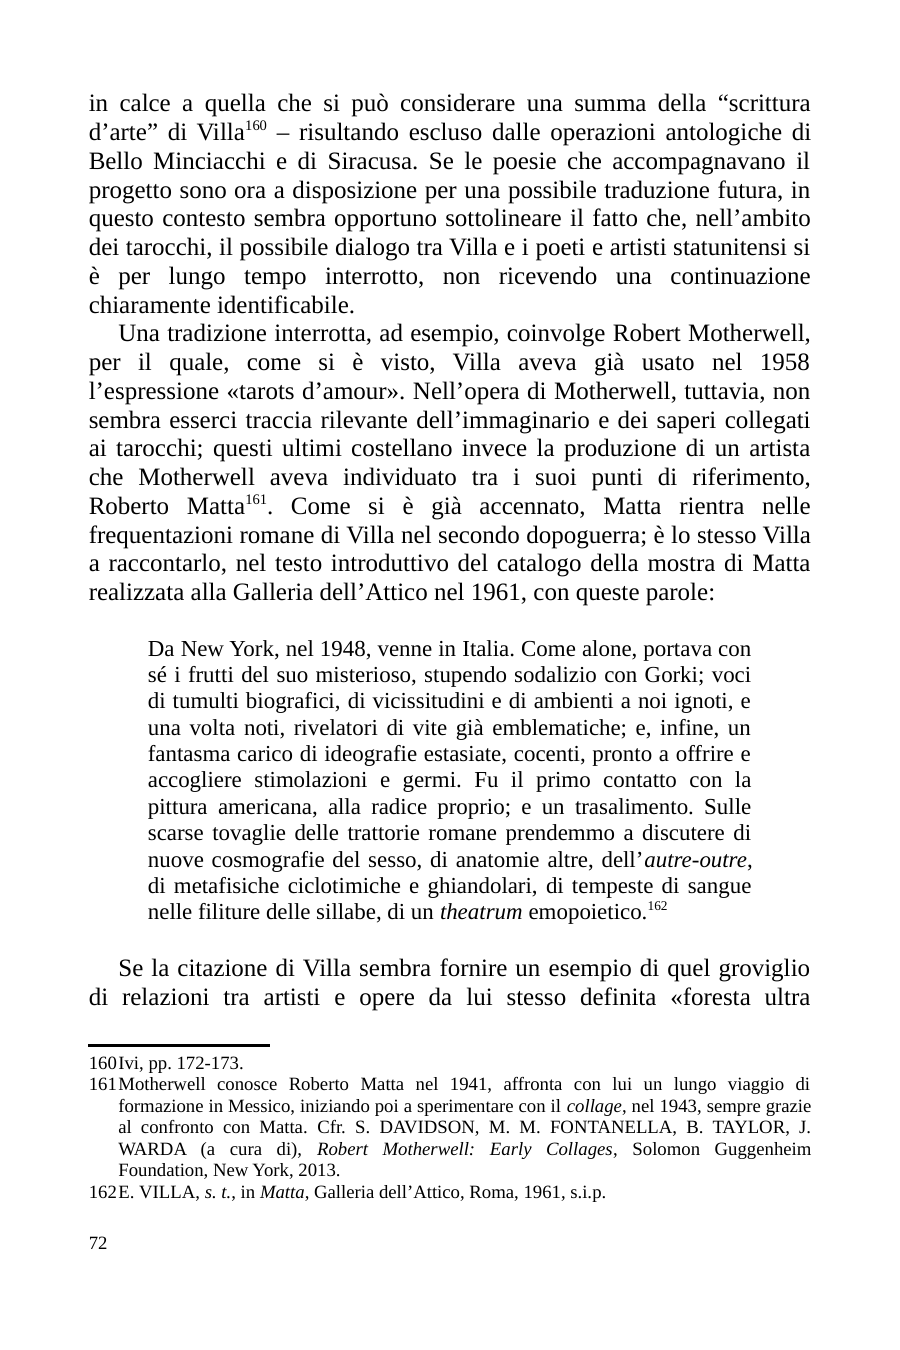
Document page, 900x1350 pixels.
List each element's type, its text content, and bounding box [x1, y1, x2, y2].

text Da New York, nel 1948, venne in Italia. Come alone, portava con sé i frutti del suo misterioso, stupendo sodalizio con Gorki; voci di tumulti biografici, di vicissitudini e di ambienti a noi ignoti, e una volta noti, rivelatori di vite già emblematiche; e, infine, un fantasma carico di ideografie estasiate, cocenti, pronto a offrire e accogliere stimolazioni e germi. Fu il primo contatto con la pittura americana, alla radice proprio; e un trasalimento. Sulle scarse tovaglie delle trattorie romane prendemmo a discutere di nuove cosmografie del sesso, di anatomie altre, dell’autre-outre, di metafisiche ciclotimiche e ghiandolari, di tempeste di sangue nelle filiture delle sillabe, di un theatrum emopoietico. [148, 635, 752, 925]
text E. Villa, s. t., in Matta, Galleria dell’Attico, Roma, 1961, s.i.p. [88, 1181, 811, 1202]
text Ivi, pp. 172-173. [88, 1052, 811, 1073]
text in calce a quella che si può considerare una summa della “scrittura d’arte” di Villa – risultando escluso dalle operazioni antologiche di Bello Minciacchi e di Siracusa. Se le poesie che accompagnavano il progetto sono ora a disposizione per una possibile traduzione futura, in questo contesto sembra opportuno sottolineare il fatto che, nell’ambito dei tarocchi, il possibile dialogo tra Villa e i poeti e artisti statunitensi si è per lungo tempo interrotto, non ricevendo una continuazione chiaramente identificabile. [88, 88, 811, 318]
text Una tradizione interrotta, ad esempio, coinvolge Robert Motherwell, per il quale, come si è visto, Villa aveva già usato nel 1958 l’espressione «tarots d’amour». Nell’opera di Motherwell, tuttavia, non sembra esserci traccia rilevante dell’immaginario e dei saperi collegati ai tarocchi; questi ultimi costellano invece la produzione di un artista che Motherwell aveva individuato tra i suoi punti di riferimento, Roberto Matta. Come si è già accennato, Matta rientra nelle frequentazioni romane di Villa nel secondo dopoguerra; è lo stesso Villa a raccontarlo, nel testo introduttivo del catalogo della mostra di Matta realizzata alla Galleria dell’Attico nel 1961, con queste parole: [88, 318, 811, 606]
text Motherwell conosce Roberto Matta nel 1941, affronta con lui un lungo viaggio di formazione in Messico, iniziando poi a sperimentare con il collage, nel 1943, sempre grazie al confronto con Matta. Cfr. S. DAVIDSON, M. M. FONTANELLA, B. TAYLOR, J. WARDA (a cura di), Robert Motherwell: Early Collages, Solomon Guggenheim Foundation, New York, 2013. [88, 1073, 811, 1181]
text Se la citazione di Villa sembra fornire un esempio di quel groviglio di relazioni tra artisti e opere da lui stesso definita «foresta ultra [88, 953, 811, 1011]
